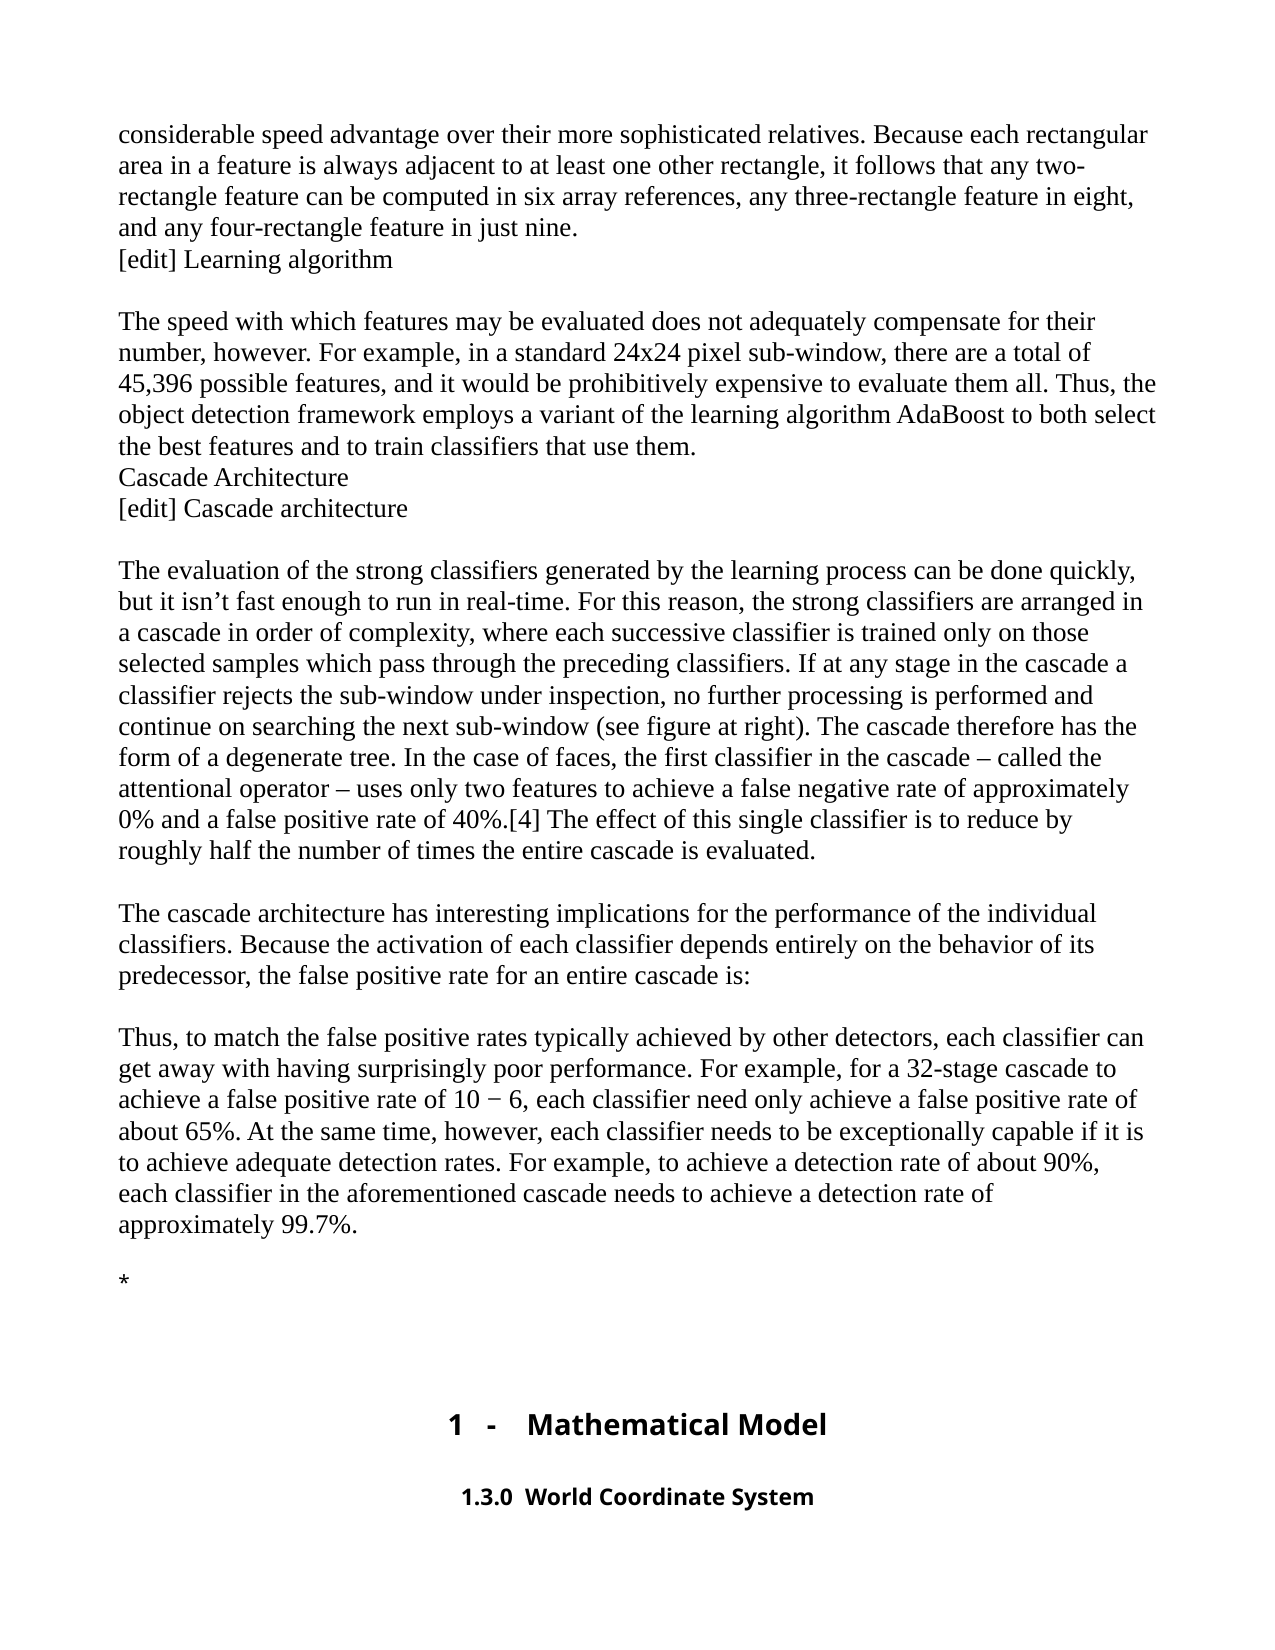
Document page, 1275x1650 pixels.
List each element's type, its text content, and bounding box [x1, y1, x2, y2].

text Thus, to match the false positive rates typically achieved by other detectors, each classifier can get away with having surprisingly poor performance. For example, for a 32-stage cascade to achieve a false positive rate of 10 − 6, each classifier need only achieve a false positive rate of about 65%. At the same time, however, each classifier needs to be exceptionally capable if it is to achieve adequate detection rates. For example, to achieve a detection rate of about 90%, each classifier in the aforementioned cascade needs to achieve a detection rate of approximately 99.7%. [118, 1021, 1157, 1239]
text 1 - Mathematical Model [118, 1404, 1157, 1444]
text The cascade architecture has interesting implications for the performance of the individual classifiers. Because the activation of each classifier depends entirely on the behavior of its predecessor, the false positive rate for an entire cascade is: [118, 897, 1157, 990]
text The speed with which features may be evaluated does not adequately compensate for their number, however. For example, in a standard 24x24 pixel sub-window, there are a total of 45,396 possible features, and it would be prohibitively expensive to evaluate them all. Thus, the object detection framework employs a variant of the learning algorithm AdaBoost to both select the best features and to train classifiers that use them. [118, 305, 1157, 461]
text considerable speed advantage over their more sophisticated relatives. Because each rectangular area in a feature is always adjacent to at least one other rectangle, it follows that any two-rectangle feature can be computed in six array references, any three-rectangle feature in eight, and any four-rectangle feature in just nine. [118, 118, 1157, 243]
text The evaluation of the strong classifiers generated by the learning process can be done quickly, but it isn’t fast enough to run in real-time. For this reason, the strong classifiers are arranged in a cascade in order of complexity, where each successive classifier is trained only on those selected samples which pass through the preceding classifiers. If at any stage in the cascade a classifier rejects the sub-window under inspection, no further processing is performed and continue on searching the next sub-window (see figure at right). The cascade therefore has the form of a degenerate tree. In the case of faces, the first classifier in the cascade – called the attentional operator – uses only two features to achieve a false negative rate of approximately 0% and a false positive rate of 40%.[4] The effect of this single classifier is to reduce by roughly half the number of times the entire cascade is evaluated. [118, 554, 1157, 866]
text 1.3.0 World Coordinate System [118, 1481, 1157, 1512]
text [edit] Cascade architecture [118, 492, 1157, 523]
text * [118, 1268, 1157, 1296]
text Cascade Architecture [118, 461, 1157, 492]
text [edit] Learning algorithm [118, 243, 1157, 274]
